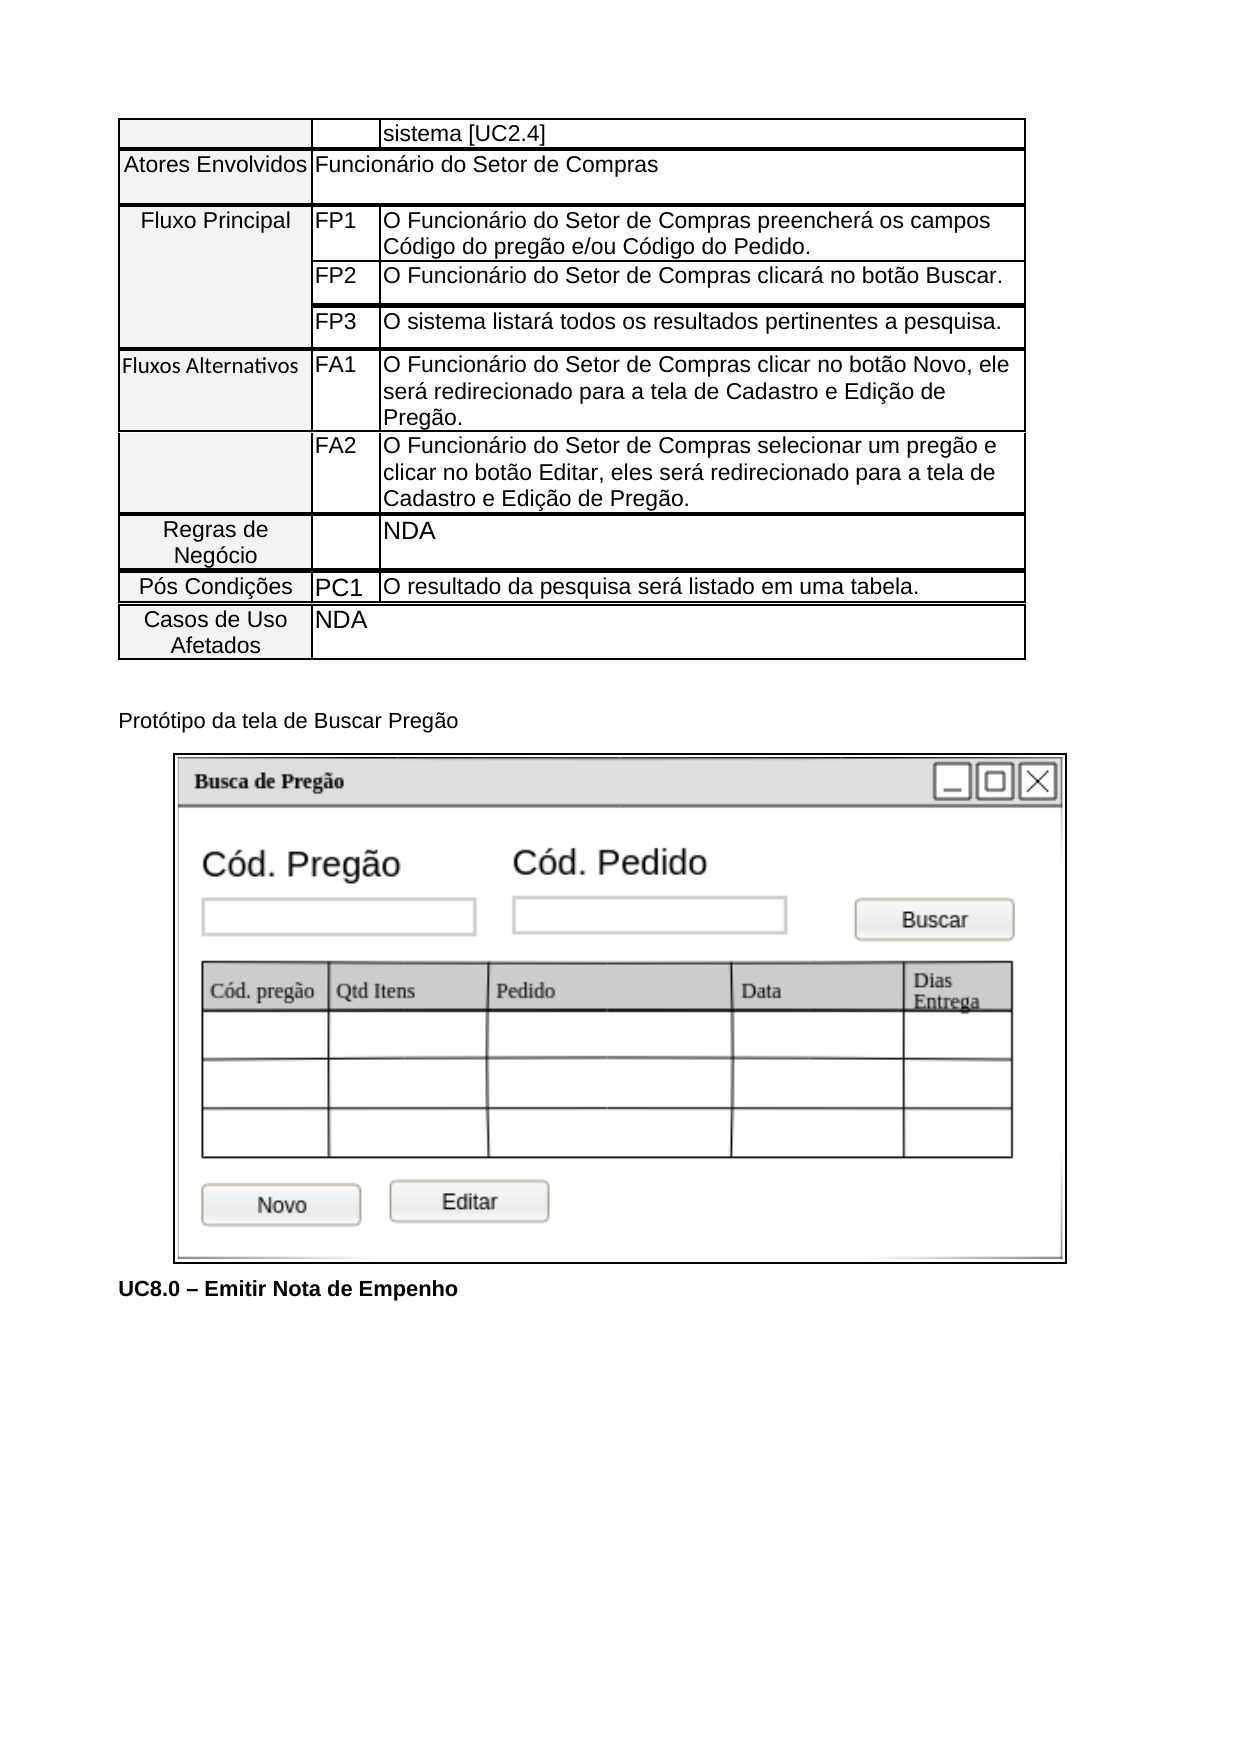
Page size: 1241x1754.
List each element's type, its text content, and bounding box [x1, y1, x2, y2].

table_cell sistema [UC2.4] [381, 120, 1024, 147]
table_cell FP3 [313, 308, 379, 347]
table_cell Fluxos Alternativos [120, 351, 311, 430]
text Protótipo da tela de Buscar Pregão [118, 708, 1122, 733]
table_cell FA2 [313, 433, 379, 512]
table_cell [120, 120, 311, 147]
picture [177, 757, 1063, 1259]
table_cell Atores Envolvidos [120, 151, 311, 203]
table_cell Pós Condições [120, 573, 311, 601]
table_cell Fluxo Principal [120, 207, 311, 347]
table_cell O Funcionário do Setor de Compras preencherá os campos Código do pregão e/ou Código do Pedido. [381, 207, 1024, 260]
table_cell FP1 [313, 207, 379, 260]
table_cell [120, 433, 311, 512]
table_cell O Funcionário do Setor de Compras clicará no botão Buscar. [381, 262, 1024, 303]
table_cell Regras de Negócio [120, 516, 311, 568]
table_cell [313, 120, 379, 147]
table_cell O sistema listará todos os resultados pertinentes a pesquisa. [381, 308, 1024, 347]
table_cell O Funcionário do Setor de Compras clicar no botão Novo, ele será redirecionado para a tela de Cadastro e Edição de Pregão. [381, 351, 1024, 430]
table_cell FP2 [313, 262, 379, 303]
table_cell PC1 [313, 573, 379, 601]
table_cell NDA [381, 516, 1024, 568]
table_cell NDA [313, 606, 1024, 658]
table_cell FA1 [313, 351, 379, 430]
table_cell Funcionário do Setor de Compras [313, 151, 1024, 203]
table_cell [313, 516, 379, 568]
table_cell Casos de Uso Afetados [120, 606, 311, 658]
table_cell O Funcionário do Setor de Compras selecionar um pregão e clicar no botão Editar, eles será redirecionado para a tela de Cadastro e Edição de Pregão. [381, 433, 1024, 512]
text UC8.0 – Emitir Nota de Empenho [118, 1276, 1122, 1302]
table_cell O resultado da pesquisa será listado em uma tabela. [381, 573, 1024, 601]
